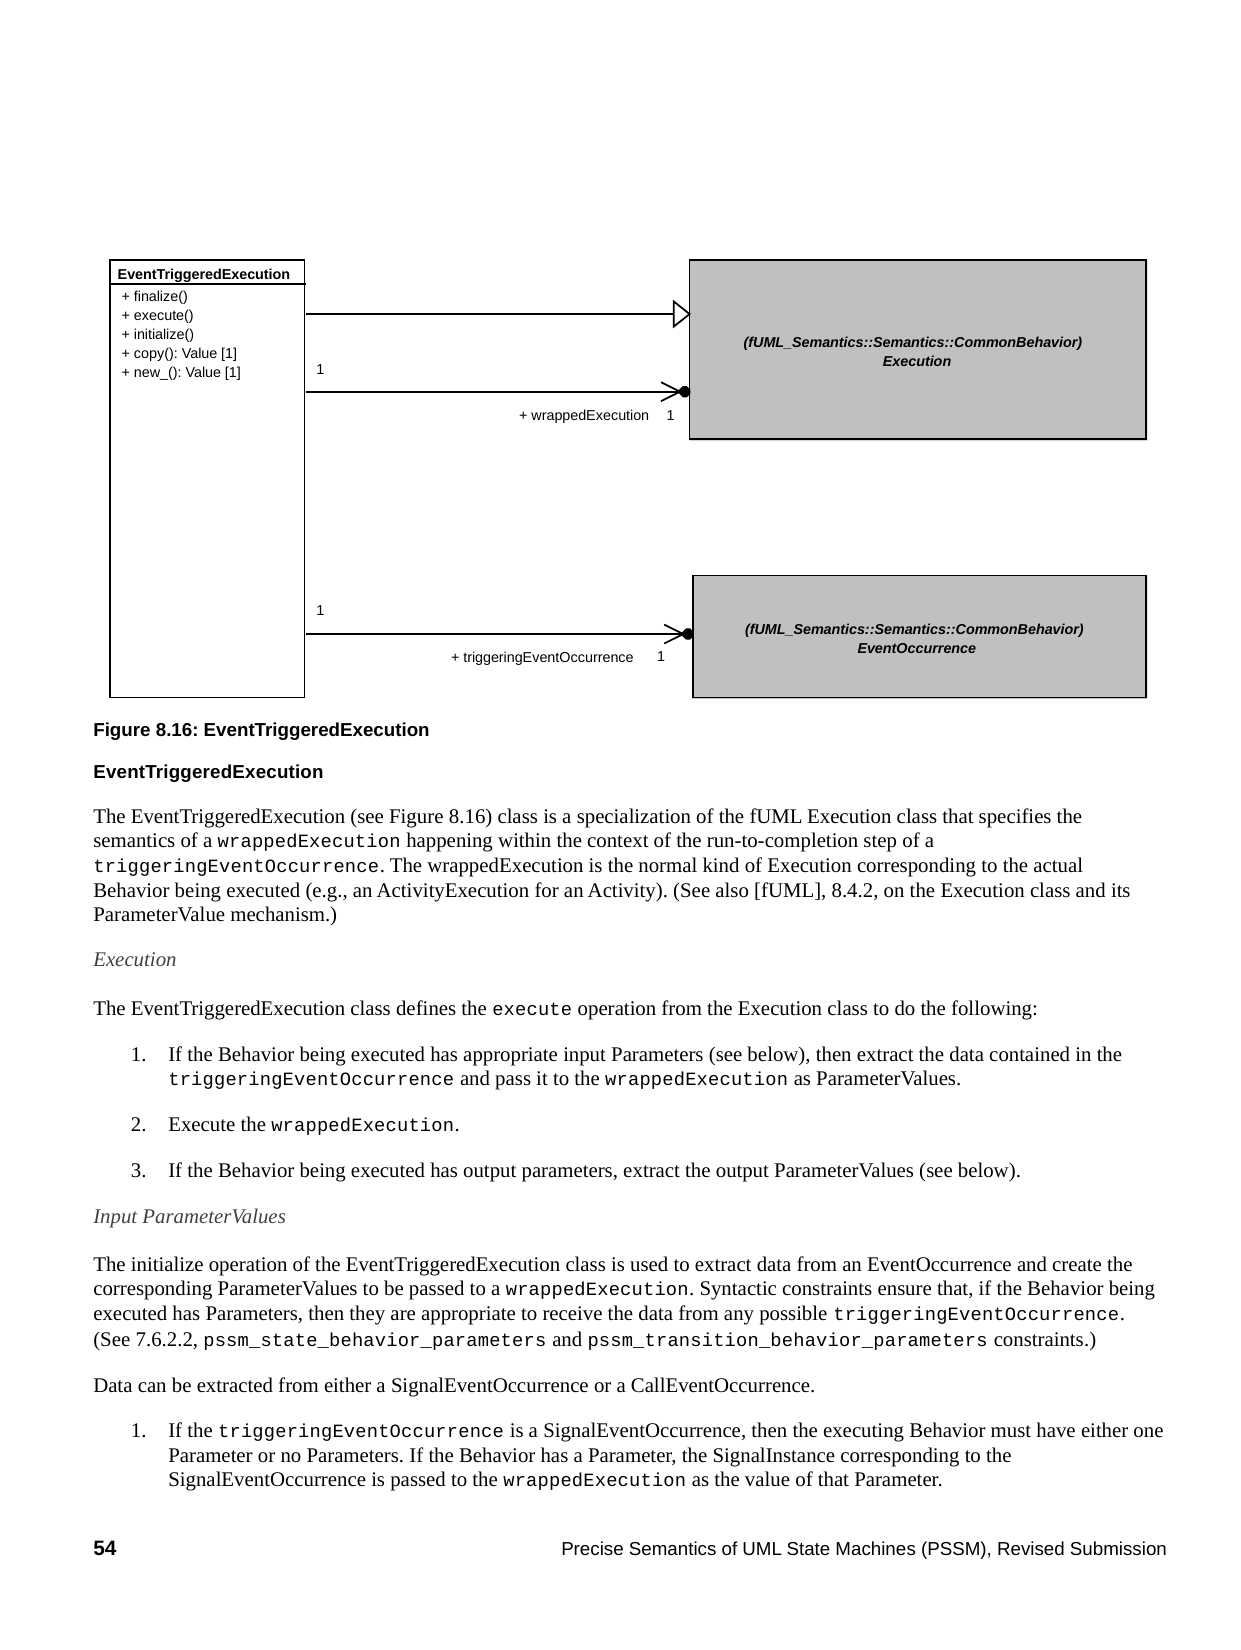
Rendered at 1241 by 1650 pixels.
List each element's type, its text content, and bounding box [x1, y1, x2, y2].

text The EventTriggeredExecution class defines the execute operation from the Execution class to do the following: [93, 996, 1164, 1021]
subtitle [93, 231, 1164, 243]
text Figure 8.16: EventTriggeredExecution [93, 243, 1164, 740]
text The initialize operation of the EventTriggeredExecution class is used to extract data from an EventOccurrence and create the corresponding ParameterValues to be passed to a wrappedExecution. Syntactic constraints ensure that, if the Behavior being executed has Parameters, then they are appropriate to receive the data from any possible triggeringEventOccurrence. (See 7.6.2.2, pssm_state_behavior_parameters and pssm_transition_behavior_parameters constraints.) [93, 1252, 1164, 1352]
text The EventTriggeredExecution (see Figure 8.16) class is a specialization of the fUML Execution class that specifies the semantics of a wrappedExecution happening within the context of the run-to-completion step of a triggeringEventOccurrence. The wrappedExecution is the normal kind of Execution corresponding to the actual Behavior being executed (e.g., an ActivityExecution for an Activity). (See also [fUML], 8.4.2, on the Execution class and its ParameterValue mechanism.) [93, 804, 1164, 926]
subtitle EventTriggeredExecution [93, 740, 1164, 783]
subtitle Execution [93, 947, 1164, 971]
list If the triggeringEventOccurrence is a SignalEventOccurrence, then the executing Behavior must have either one Parameter or no Parameters. If the Behavior has a Parameter, the SignalInstance corresponding to the SignalEventOccurrence is passed to the wrappedExecution as the value of that Parameter. [131, 1418, 1164, 1492]
text Data can be extracted from either a SignalEventOccurrence or a CallEventOccurrence. [93, 1373, 1164, 1397]
list If the Behavior being executed has output parameters, extract the output ParameterValues (see below). [131, 1158, 1164, 1182]
list Execute the wrappedExecution. [131, 1112, 1164, 1137]
subtitle Input ParameterValues [93, 1203, 1164, 1228]
list If the Behavior being executed has appropriate input Parameters (see below), then extract the data contained in the triggeringEventOccurrence and pass it to the wrappedExecution as ParameterValues. [131, 1042, 1164, 1091]
